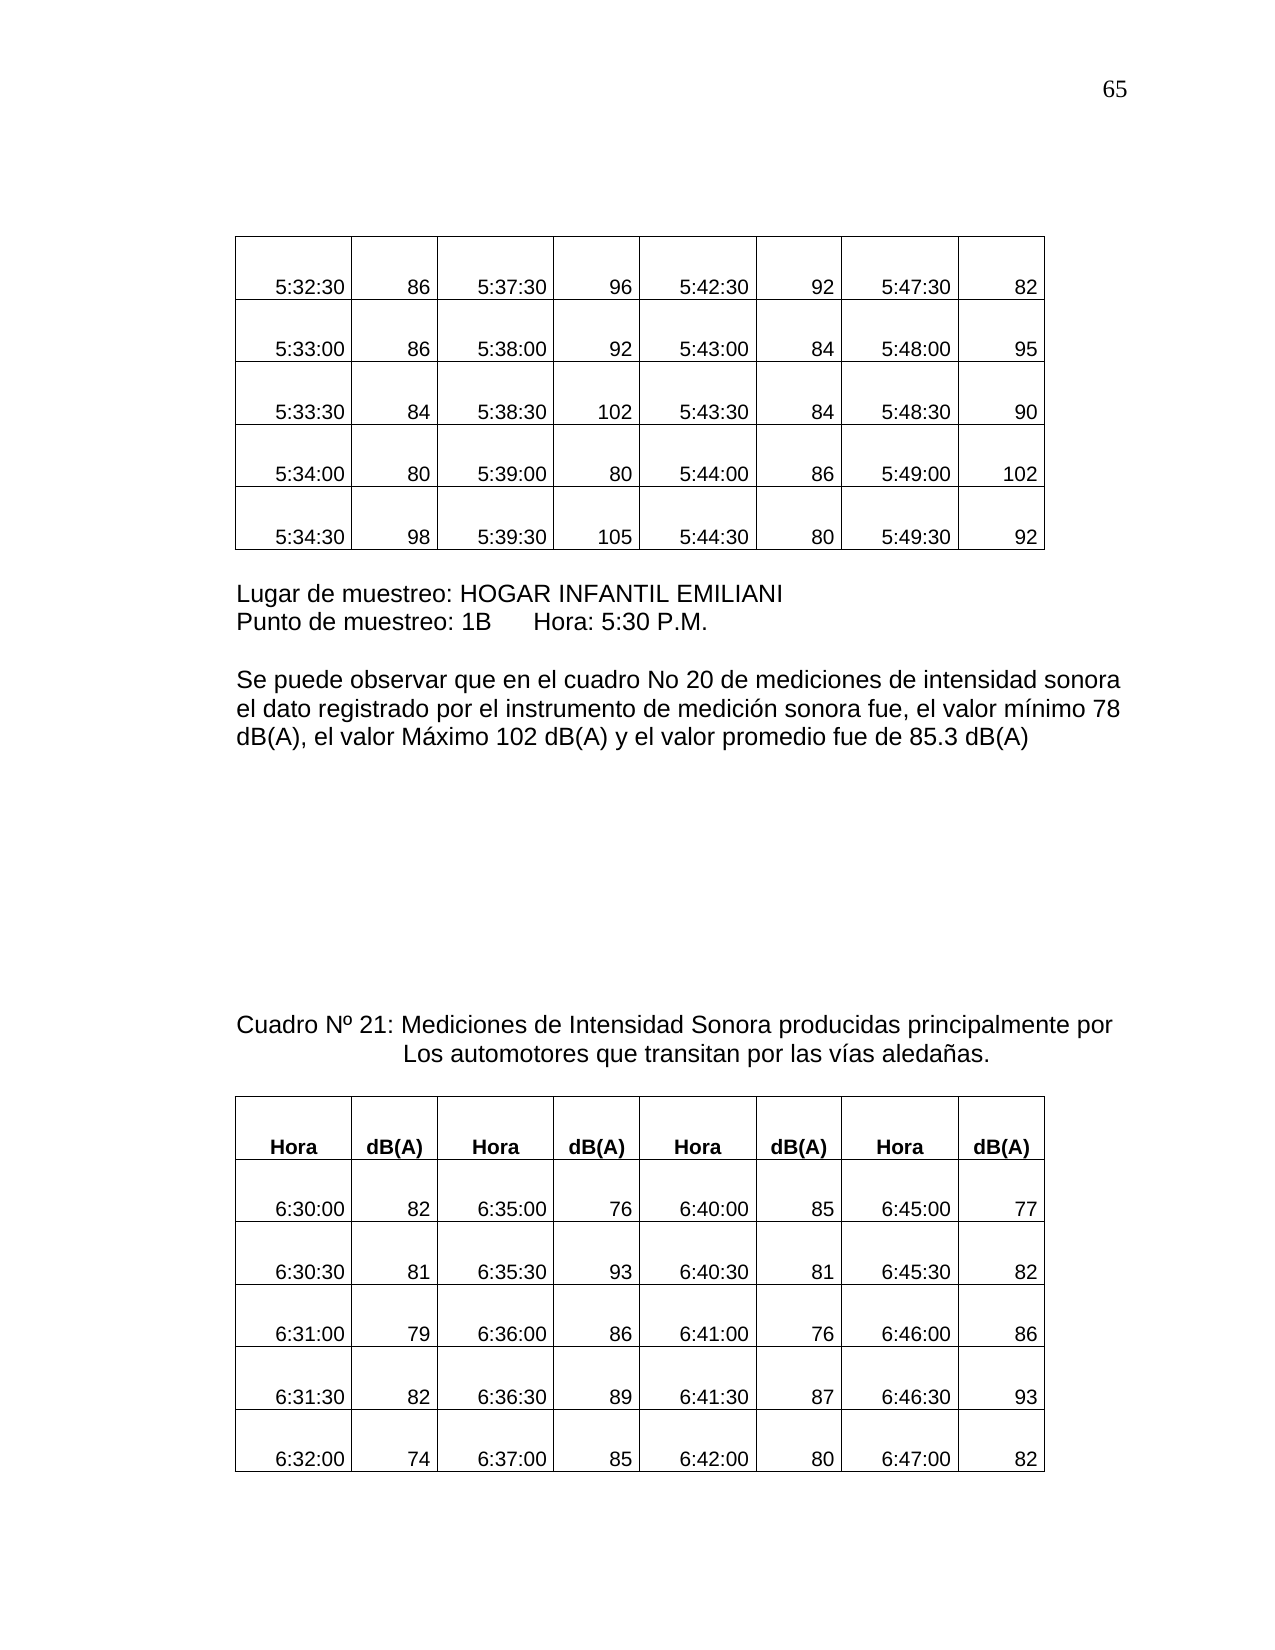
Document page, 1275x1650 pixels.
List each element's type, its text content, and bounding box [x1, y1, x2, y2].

table_cell 76 [757, 1285, 841, 1346]
table_header Hora [438, 1097, 553, 1158]
table_cell 98 [352, 487, 437, 549]
table_cell 6:45:00 [842, 1160, 958, 1221]
table_cell 6:40:00 [640, 1160, 756, 1221]
table_cell 5:38:30 [438, 362, 553, 424]
table_header dB(A) [352, 1097, 437, 1158]
table_cell 96 [554, 237, 639, 299]
table_cell 82 [959, 237, 1044, 299]
table_cell 92 [554, 300, 639, 361]
table_header Hora [236, 1097, 351, 1158]
table_cell 80 [757, 1410, 841, 1471]
table_cell 5:49:30 [842, 487, 958, 549]
table_cell 80 [554, 425, 639, 486]
table_cell 6:35:30 [438, 1222, 553, 1283]
table_cell 6:41:00 [640, 1285, 756, 1346]
table_cell 5:42:30 [640, 237, 756, 299]
table_cell 86 [352, 300, 437, 361]
table_cell 80 [757, 487, 841, 549]
text Los automotores que transitan por las vías aledañas. [236, 1038, 1127, 1067]
table_cell 5:47:30 [842, 237, 958, 299]
table_cell 92 [757, 237, 841, 299]
text Cuadro Nº 21: Mediciones de Intensidad Sonora producidas principalmente por [236, 1010, 1127, 1038]
table_header dB(A) [959, 1097, 1044, 1158]
table_cell 5:48:00 [842, 300, 958, 361]
table_cell 5:34:30 [236, 487, 351, 549]
table_cell 6:31:00 [236, 1285, 351, 1346]
table_cell 5:43:00 [640, 300, 756, 361]
table_cell 93 [959, 1347, 1044, 1408]
table_cell 5:33:30 [236, 362, 351, 424]
table_cell 5:37:30 [438, 237, 553, 299]
text Lugar de muestreo: HOGAR INFANTIL EMILIANI [236, 578, 1127, 607]
text Punto de muestreo: 1B Hora: 5:30 P.M. [236, 607, 1127, 636]
table_cell 84 [757, 362, 841, 424]
table_cell 6:35:00 [438, 1160, 553, 1221]
table_cell 92 [959, 487, 1044, 549]
table_cell 85 [554, 1410, 639, 1471]
table_cell 5:33:00 [236, 300, 351, 361]
table_cell 93 [554, 1222, 639, 1283]
table_cell 6:30:30 [236, 1222, 351, 1283]
table_header Hora [640, 1097, 756, 1158]
table_cell 6:36:00 [438, 1285, 553, 1346]
table_cell 6:37:00 [438, 1410, 553, 1471]
table_cell 79 [352, 1285, 437, 1346]
table_cell 90 [959, 362, 1044, 424]
table_cell 5:43:30 [640, 362, 756, 424]
table_cell 76 [554, 1160, 639, 1221]
text Se puede observar que en el cuadro No 20 de mediciones de intensidad sonora el dato registrado por el instrumento de medición sonora fue, el valor mínimo 78 dB(A), el valor Máximo 102 dB(A) y el valor promedio fue de 85.3 dB(A) [236, 665, 1127, 751]
table_cell 6:41:30 [640, 1347, 756, 1408]
table_cell 80 [352, 425, 437, 486]
table_cell 5:44:00 [640, 425, 756, 486]
table_cell 86 [757, 425, 841, 486]
table_cell 82 [959, 1222, 1044, 1283]
table_cell 6:46:30 [842, 1347, 958, 1408]
table_cell 105 [554, 487, 639, 549]
table_cell 6:31:30 [236, 1347, 351, 1408]
table_cell 6:32:00 [236, 1410, 351, 1471]
table_cell 77 [959, 1160, 1044, 1221]
table_cell 5:34:00 [236, 425, 351, 486]
table_cell 6:30:00 [236, 1160, 351, 1221]
table_cell 5:32:30 [236, 237, 351, 299]
table_cell 74 [352, 1410, 437, 1471]
table_cell 6:42:00 [640, 1410, 756, 1471]
table_cell 82 [352, 1160, 437, 1221]
table_cell 86 [352, 237, 437, 299]
table_cell 6:36:30 [438, 1347, 553, 1408]
table_cell 5:49:00 [842, 425, 958, 486]
table_cell 5:44:30 [640, 487, 756, 549]
table_cell 87 [757, 1347, 841, 1408]
table_cell 6:45:30 [842, 1222, 958, 1283]
table_cell 82 [352, 1347, 437, 1408]
table_cell 102 [959, 425, 1044, 486]
table_cell 102 [554, 362, 639, 424]
table_header dB(A) [757, 1097, 841, 1158]
table_cell 84 [352, 362, 437, 424]
table_cell 86 [959, 1285, 1044, 1346]
table_cell 85 [757, 1160, 841, 1221]
table_cell 5:39:30 [438, 487, 553, 549]
table_cell 81 [757, 1222, 841, 1283]
table_cell 5:38:00 [438, 300, 553, 361]
table_cell 84 [757, 300, 841, 361]
table_cell 5:39:00 [438, 425, 553, 486]
table_header dB(A) [554, 1097, 639, 1158]
table_cell 89 [554, 1347, 639, 1408]
table_cell 6:40:30 [640, 1222, 756, 1283]
table_cell 5:48:30 [842, 362, 958, 424]
table_cell 86 [554, 1285, 639, 1346]
table_cell 95 [959, 300, 1044, 361]
table_header Hora [842, 1097, 958, 1158]
table_cell 82 [959, 1410, 1044, 1471]
table_cell 6:46:00 [842, 1285, 958, 1346]
table_cell 6:47:00 [842, 1410, 958, 1471]
table_cell 81 [352, 1222, 437, 1283]
